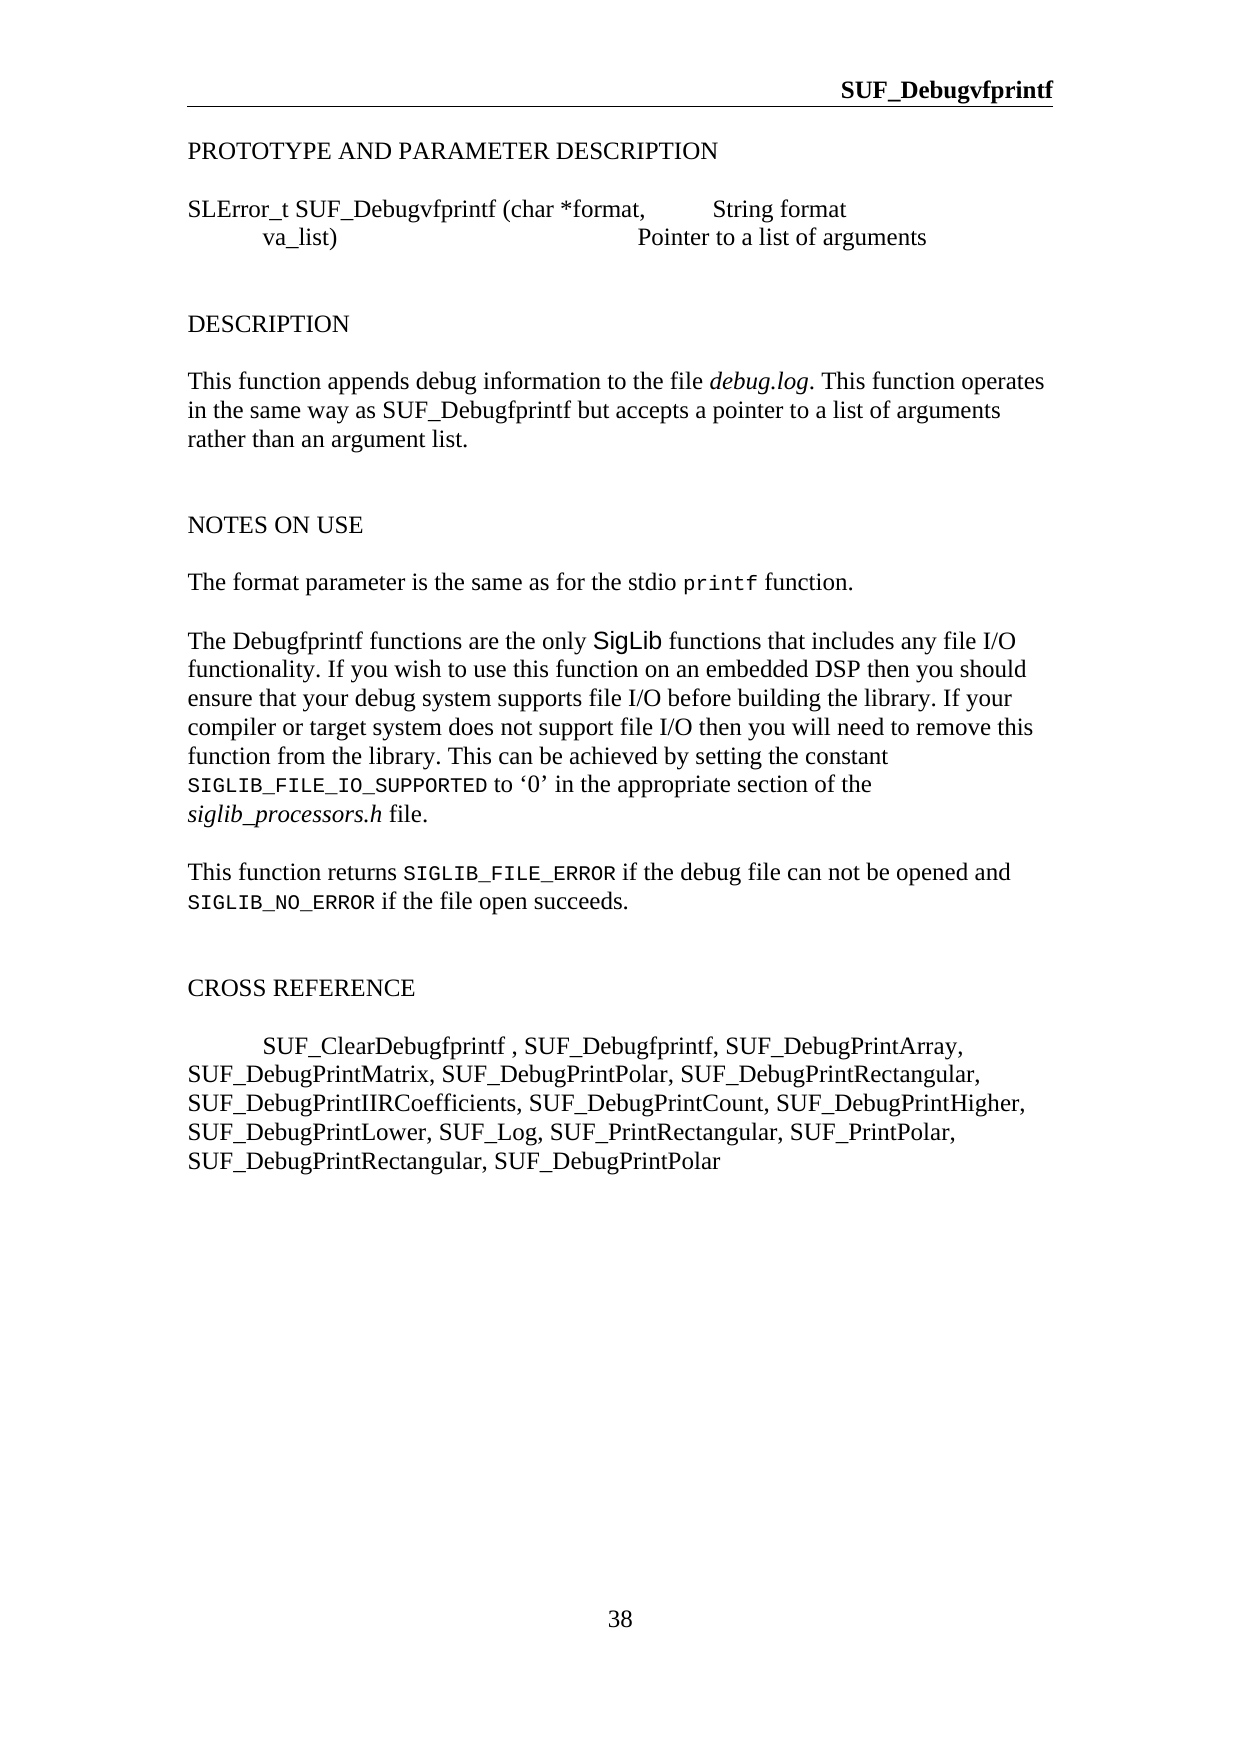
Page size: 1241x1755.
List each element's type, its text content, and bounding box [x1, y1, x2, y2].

text va_list) Pointer to a list of arguments [187, 222, 1053, 251]
text The Debugfprintf functions are the only SigLib functions that includes any file I/O functionality. If you wish to use this function on an embedded DSP then you should ensure that your debug system supports file I/O before building the library. If your compiler or target system does not support file I/O then you will need to remove this function from the library. This can be achieved by setting the constant SIGLIB_FILE_IO_SUPPORTED to ‘0’ in the appropriate section of the siglib_processors.h file. [187, 626, 1053, 828]
text CROSS REFERENCE [187, 973, 1053, 1002]
text SLError_t SUF_Debugvfprintf (char *format, String format [187, 194, 1053, 222]
text DESCRIPTION [187, 309, 1053, 337]
text This function returns SIGLIB_FILE_ERROR if the debug file can not be opened and SIGLIB_NO_ERROR if the file open succeeds. [187, 857, 1053, 916]
text This function appends debug information to the file debug.log. This function operates in the same way as SUF_Debugfprintf but accepts a pointer to a list of arguments rather than an argument list. [187, 366, 1053, 452]
subtitle SUF_Debugvfprintf [187, 75, 1053, 106]
text PROTOTYPE AND PARAMETER DESCRIPTION [187, 136, 1053, 165]
text NOTES ON USE [187, 510, 1053, 539]
text The format parameter is the same as for the stdio printf function. [187, 567, 1053, 597]
text SUF_ClearDebugfprintf , SUF_Debugfprintf, SUF_DebugPrintArray, SUF_DebugPrintMatrix, SUF_DebugPrintPolar, SUF_DebugPrintRectangular, SUF_DebugPrintIIRCoefficients, SUF_DebugPrintCount, SUF_DebugPrintHigher, SUF_DebugPrintLower, SUF_Log, SUF_PrintRectangular, SUF_PrintPolar, SUF_DebugPrintRectangular, SUF_DebugPrintPolar [187, 1031, 1053, 1174]
